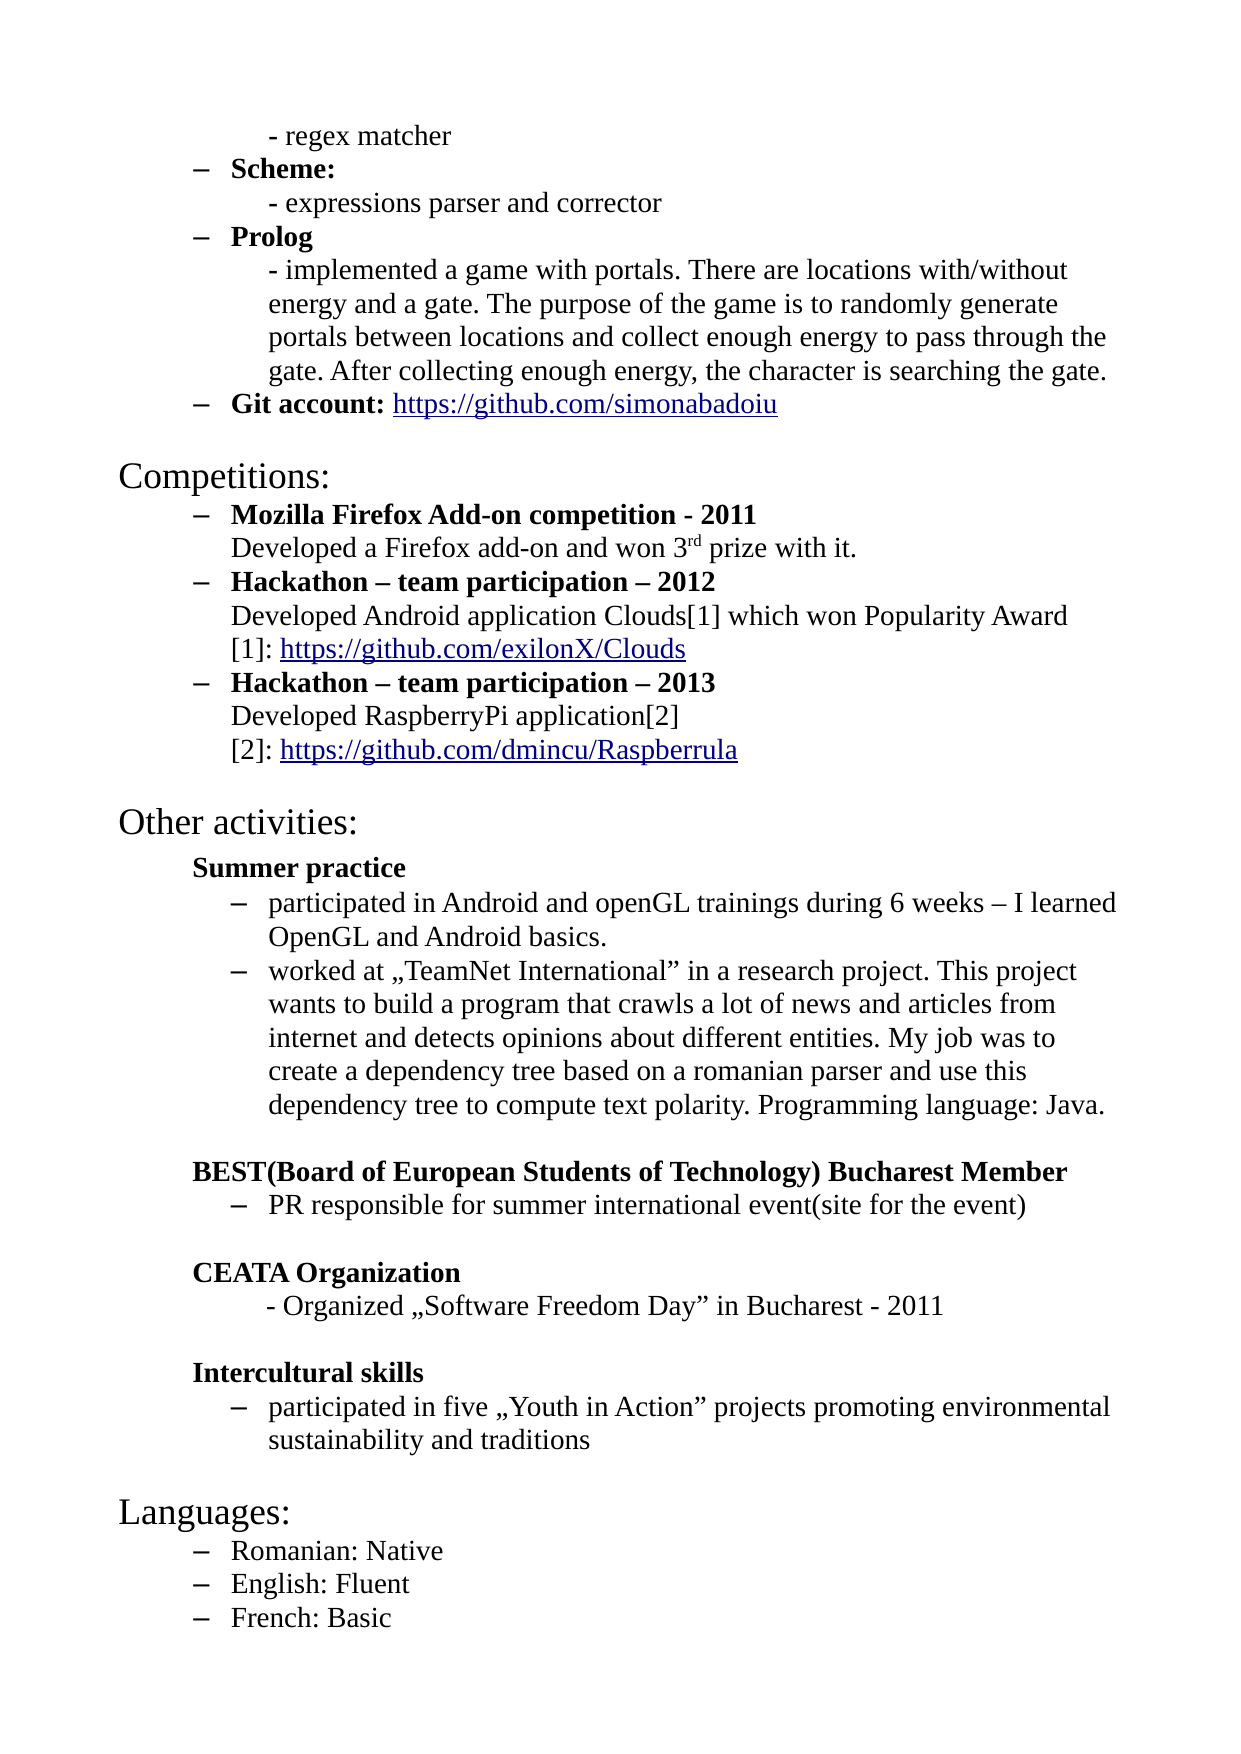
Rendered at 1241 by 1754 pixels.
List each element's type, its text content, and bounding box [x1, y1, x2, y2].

list - regex matcher [231, 118, 1122, 152]
text BEST(Board of European Students of Technology) Bucharest Member [118, 1154, 1122, 1187]
text Other activities: [118, 799, 1122, 842]
list Prolog [193, 219, 1122, 252]
list - implemented a game with portals. There are locations with/without energy and a gate. The purpose of the game is to randomly generate portals between locations and collect enough energy to pass through the gate. After collecting enough energy, the character is searching the gate. [231, 252, 1122, 387]
list participated in five „Youth in Action” projects promoting environmental sustainability and traditions [231, 1389, 1122, 1456]
list - expressions parser and corrector [231, 185, 1122, 219]
list Hackathon – team participation – 2013 [193, 665, 1122, 698]
text Languages: [118, 1489, 1122, 1533]
list [1]: https://github.com/exilonX/Clouds [193, 631, 1122, 665]
list Developed RaspberryPi application[2] [193, 698, 1122, 732]
text Summer practice [118, 842, 1122, 885]
list Developed Android application Clouds[1] which won Popularity Award [193, 598, 1122, 631]
text - Organized „Software Freedom Day” in Bucharest - 2011 [118, 1288, 1122, 1322]
list English: Fluent [193, 1566, 1122, 1600]
list Mozilla Firefox Add-on competition - 2011 [193, 497, 1122, 531]
list Developed a Firefox add-on and won 3rd prize with it. [193, 531, 1122, 564]
list Romanian: Native [193, 1533, 1122, 1566]
text Competitions: [118, 454, 1122, 497]
text Intercultural skills [118, 1355, 1122, 1389]
list worked at „TeamNet International” in a research project. This project wants to build a program that crawls a lot of news and articles from internet and detects opinions about different entities. My job was to create a dependency tree based on a romanian parser and use this dependency tree to compute text polarity. Programming language: Java. [231, 953, 1122, 1120]
text CEATA Organization [118, 1255, 1122, 1288]
list French: Basic [193, 1600, 1122, 1634]
list [2]: https://github.com/dmincu/Raspberrula [193, 732, 1122, 766]
list Scheme: [193, 152, 1122, 185]
list participated in Android and openGL trainings during 6 weeks – I learned OpenGL and Android basics. [231, 885, 1122, 953]
list Git account: https://github.com/simonabadoiu [193, 387, 1122, 420]
list Hackathon – team participation – 2012 [193, 564, 1122, 598]
list PR responsible for summer international event(site for the event) [231, 1187, 1122, 1221]
